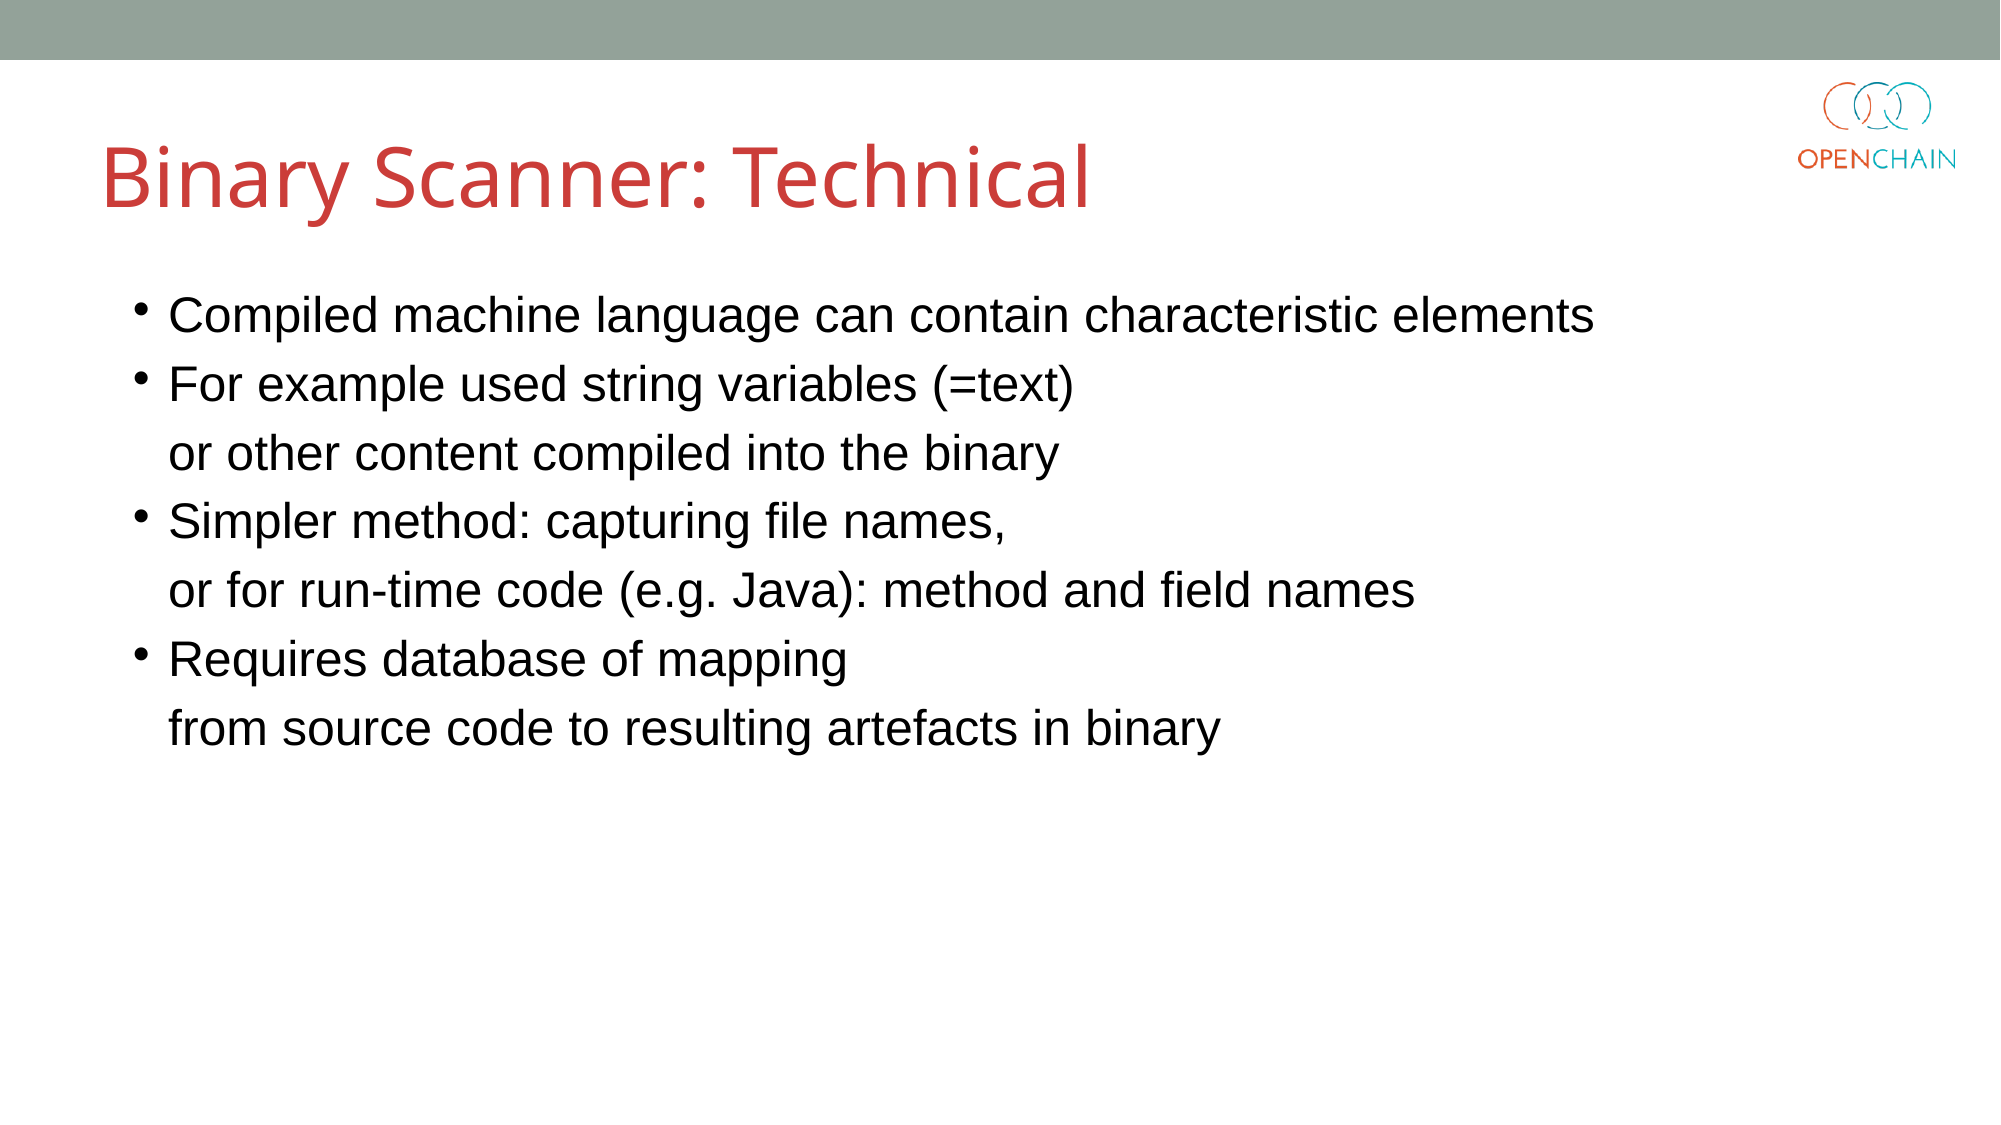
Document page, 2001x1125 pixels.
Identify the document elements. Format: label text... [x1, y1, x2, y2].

text_box Binary Scanner: Technical [99, 52, 1900, 225]
text_box Compiled machine language can contain characteristic elements For example used string variables (=text) or other content compiled into the binary Simpler method: capturing file names, or for run-time code (e.g. Java): method and field names Requires database of mapping from source code to resulting artefacts in binary [117, 265, 1929, 1004]
picture [1900, 82, 1955, 169]
